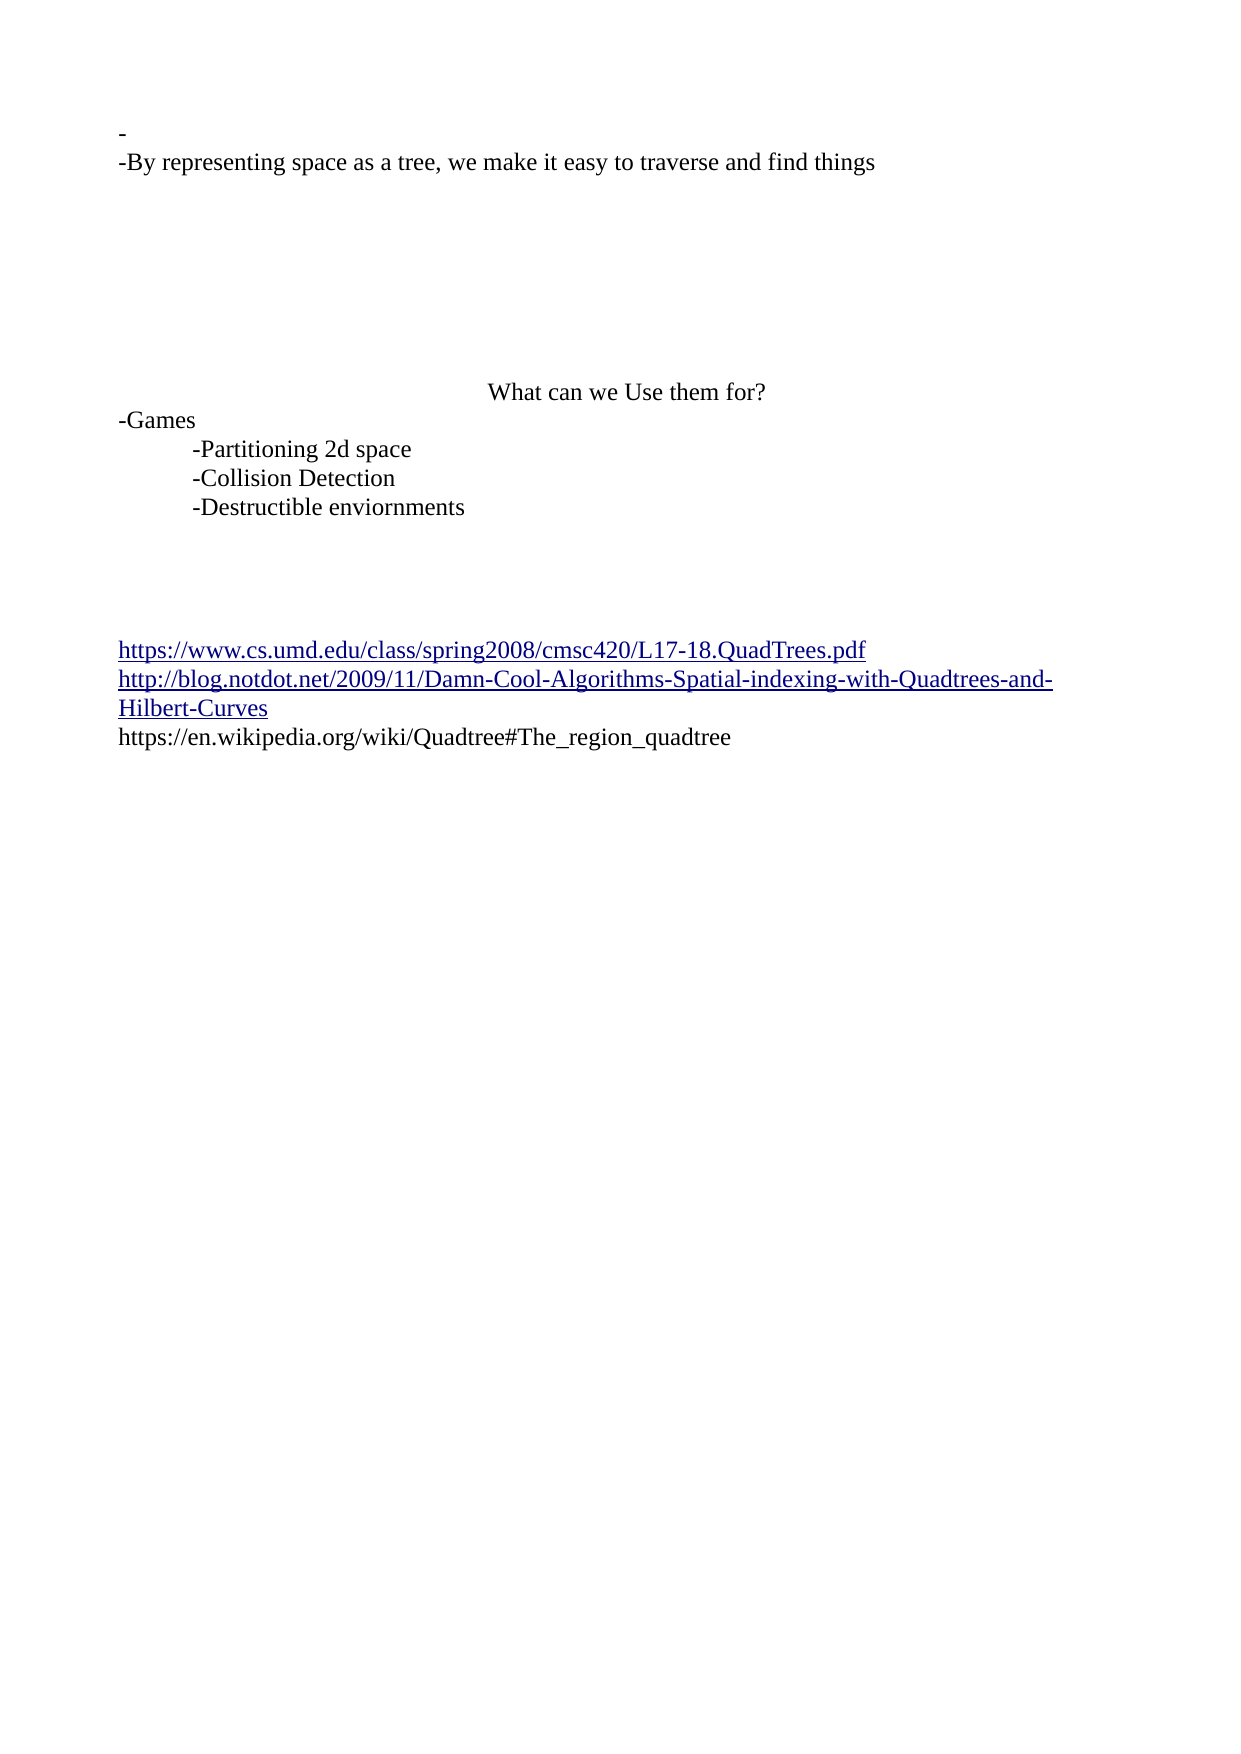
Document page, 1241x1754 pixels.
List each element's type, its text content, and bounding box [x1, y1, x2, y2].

text http://blog.notdot.net/2009/11/Damn-Cool-Algorithms-Spatial-indexing-with-Quadtrees-and-Hilbert-Curves [118, 664, 1122, 722]
text -Games [118, 406, 1122, 434]
text -Partitioning 2d space [118, 434, 1122, 463]
text - [118, 118, 1122, 147]
text -Collision Detection [118, 463, 1122, 492]
text -Destructible enviornments [118, 492, 1122, 521]
text https://www.cs.umd.edu/class/spring2008/cmsc420/L17-18.QuadTrees.pdf [118, 636, 1122, 664]
text What can we Use them for? [118, 377, 1122, 406]
text https://en.wikipedia.org/wiki/Quadtree#The_region_quadtree [118, 722, 1122, 751]
text -By representing space as a tree, we make it easy to traverse and find things [118, 147, 1122, 176]
